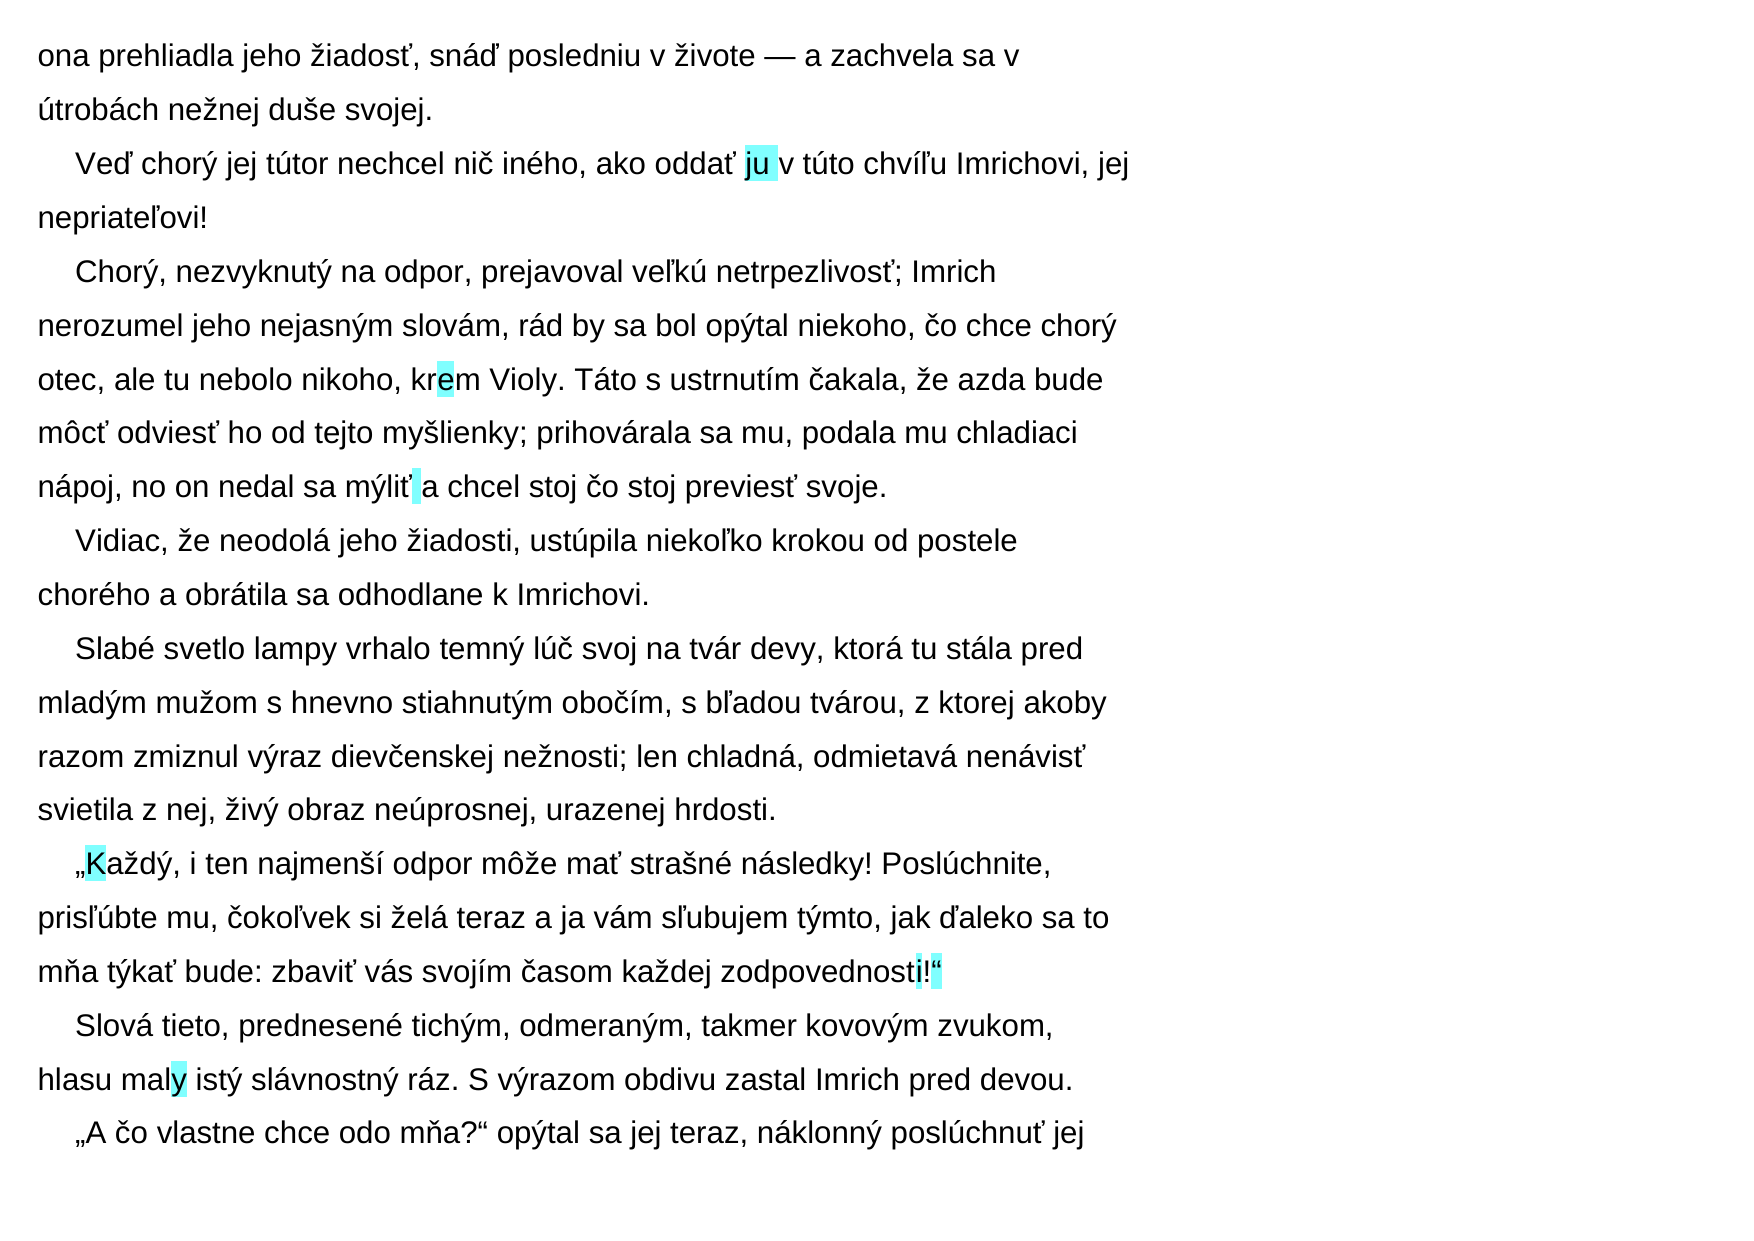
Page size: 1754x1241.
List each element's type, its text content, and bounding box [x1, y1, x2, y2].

text Vidiac, že neodolá jeho žiadosti, ustúpila niekoľko krokou od postele chorého a obrátila sa odhodlane k Imrichovi. [37, 522, 1130, 612]
text Slabé svetlo lampy vrhalo temný lúč svoj na tvár devy, ktorá tu stála pred mladým mužom s hnevno stiahnutým obočím, s bľadou tvárou, z ktorej akoby razom zmiznul výraz dievčenskej nežnosti; len chladná, odmietavá nenávisť svietila z nej, živý obraz neúprosnej, urazenej hrdosti. [37, 630, 1130, 827]
text Veď chorý jej tútor nechcel nič iného, ako oddať ju v túto chvíľu Imrichovi, jej nepriateľovi! [37, 145, 1130, 235]
text ona prehliadla jeho žiadosť, snáď posledniu v živote — a zachvela sa v útrobách nežnej duše svojej. [37, 37, 1130, 127]
text „Každý, i ten najmenší odpor môže mať strašné následky! Poslúchnite, prisľúbte mu, čokoľvek si želá teraz a ja vám sľubujem týmto, jak ďaleko sa to mňa týkať bude: zbaviť vás svojím časom každej zodpovednosti!“ [37, 845, 1130, 989]
text Slová tieto, prednesené tichým, odmeraným, takmer kovovým zvukom, hlasu maly istý slávnostný ráz. S výrazom obdivu zastal Imrich pred devou. [37, 1007, 1130, 1097]
text „A čo vlastne chce odo mňa?“ opýtal sa jej teraz, náklonný poslúchnuť jej [37, 1114, 1130, 1151]
text Chorý, nezvyknutý na odpor, prejavoval veľkú netrpezlivosť; Imrich nerozumel jeho nejasným slovám, rád by sa bol opýtal niekoho, čo chce chorý otec, ale tu nebolo nikoho, krem Violy. Táto s ustrnutím čakala, že azda bude môcť odviesť ho od tejto myšlienky; prihovárala sa mu, podala mu chladiaci nápoj, no on nedal sa mýliť a chcel stoj čo stoj previesť svoje. [37, 253, 1130, 504]
